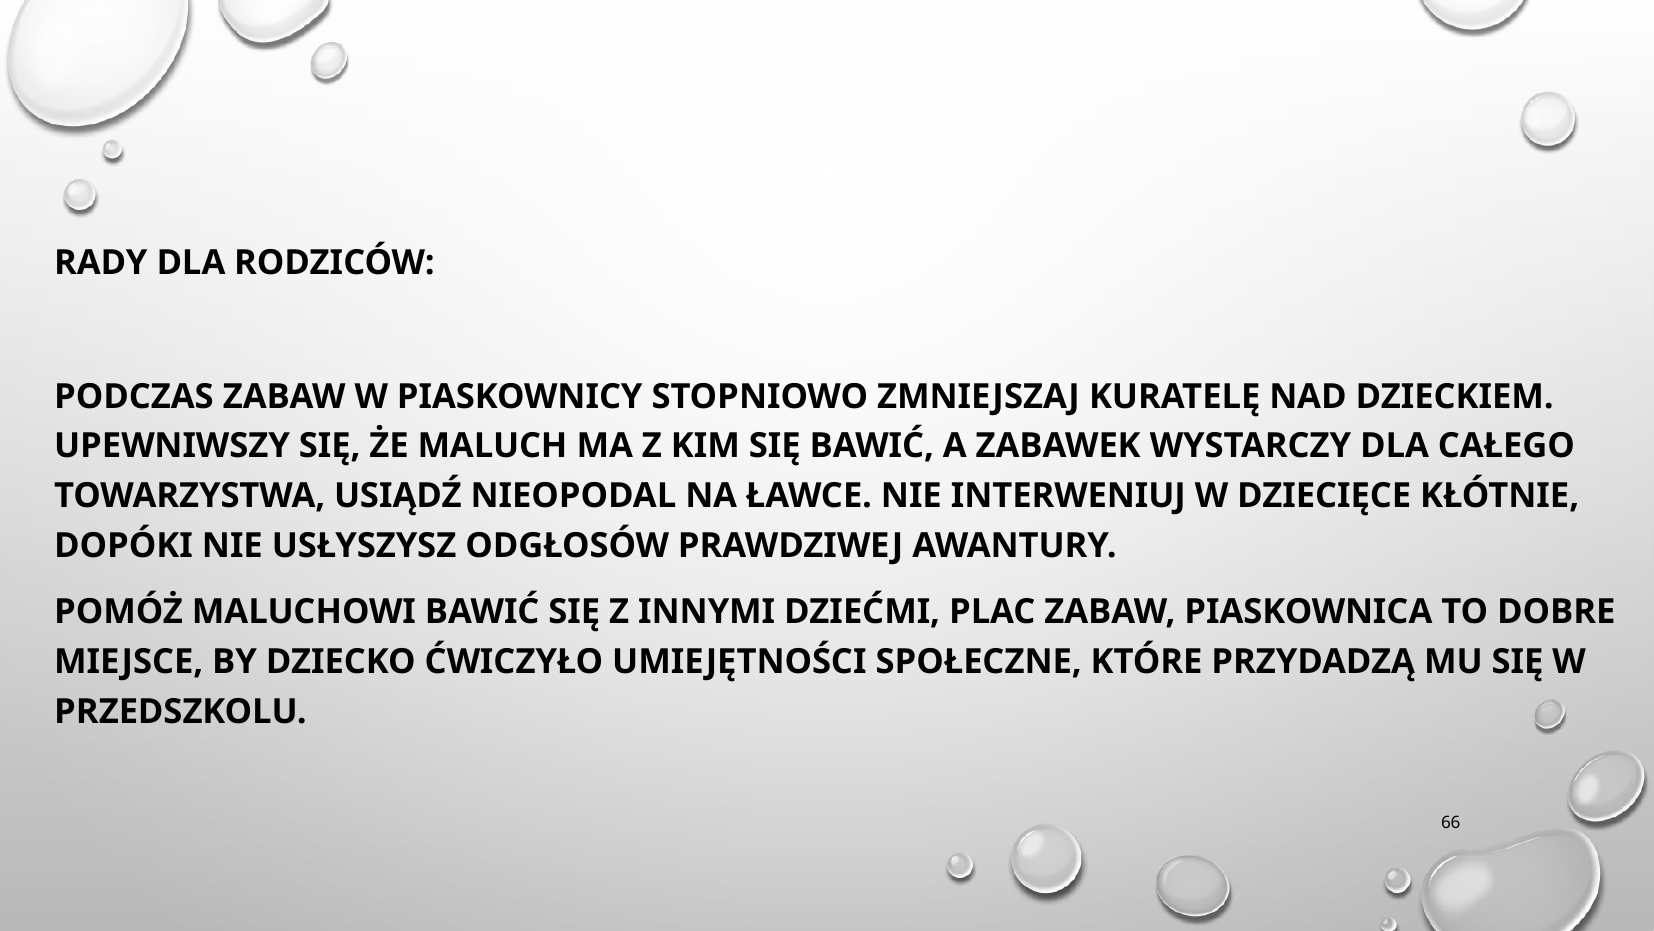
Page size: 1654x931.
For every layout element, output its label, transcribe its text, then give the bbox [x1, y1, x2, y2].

list Rady dla rodziców: Podczas zabaw w piaskownicy stopniowo zmniejszaj kuratelę nad dzieckiem. Upewniwszy się, że maluch ma z kim się bawić, a zabawek wystarczy dla całego towarzystwa, usiądź nieopodal na ławce. Nie interweniuj w dziecięce kłótnie, dopóki nie usłyszysz odgłosów prawdziwej awantury. Pomóż maluchowi bawić się z innymi dziećmi, plac zabaw, piaskownica to dobre miejsce, by dziecko ćwiczyło umiejętności społeczne, które przydadzą mu się w przedszkolu. [39, 224, 1654, 764]
text_box [1426, 798, 1530, 848]
